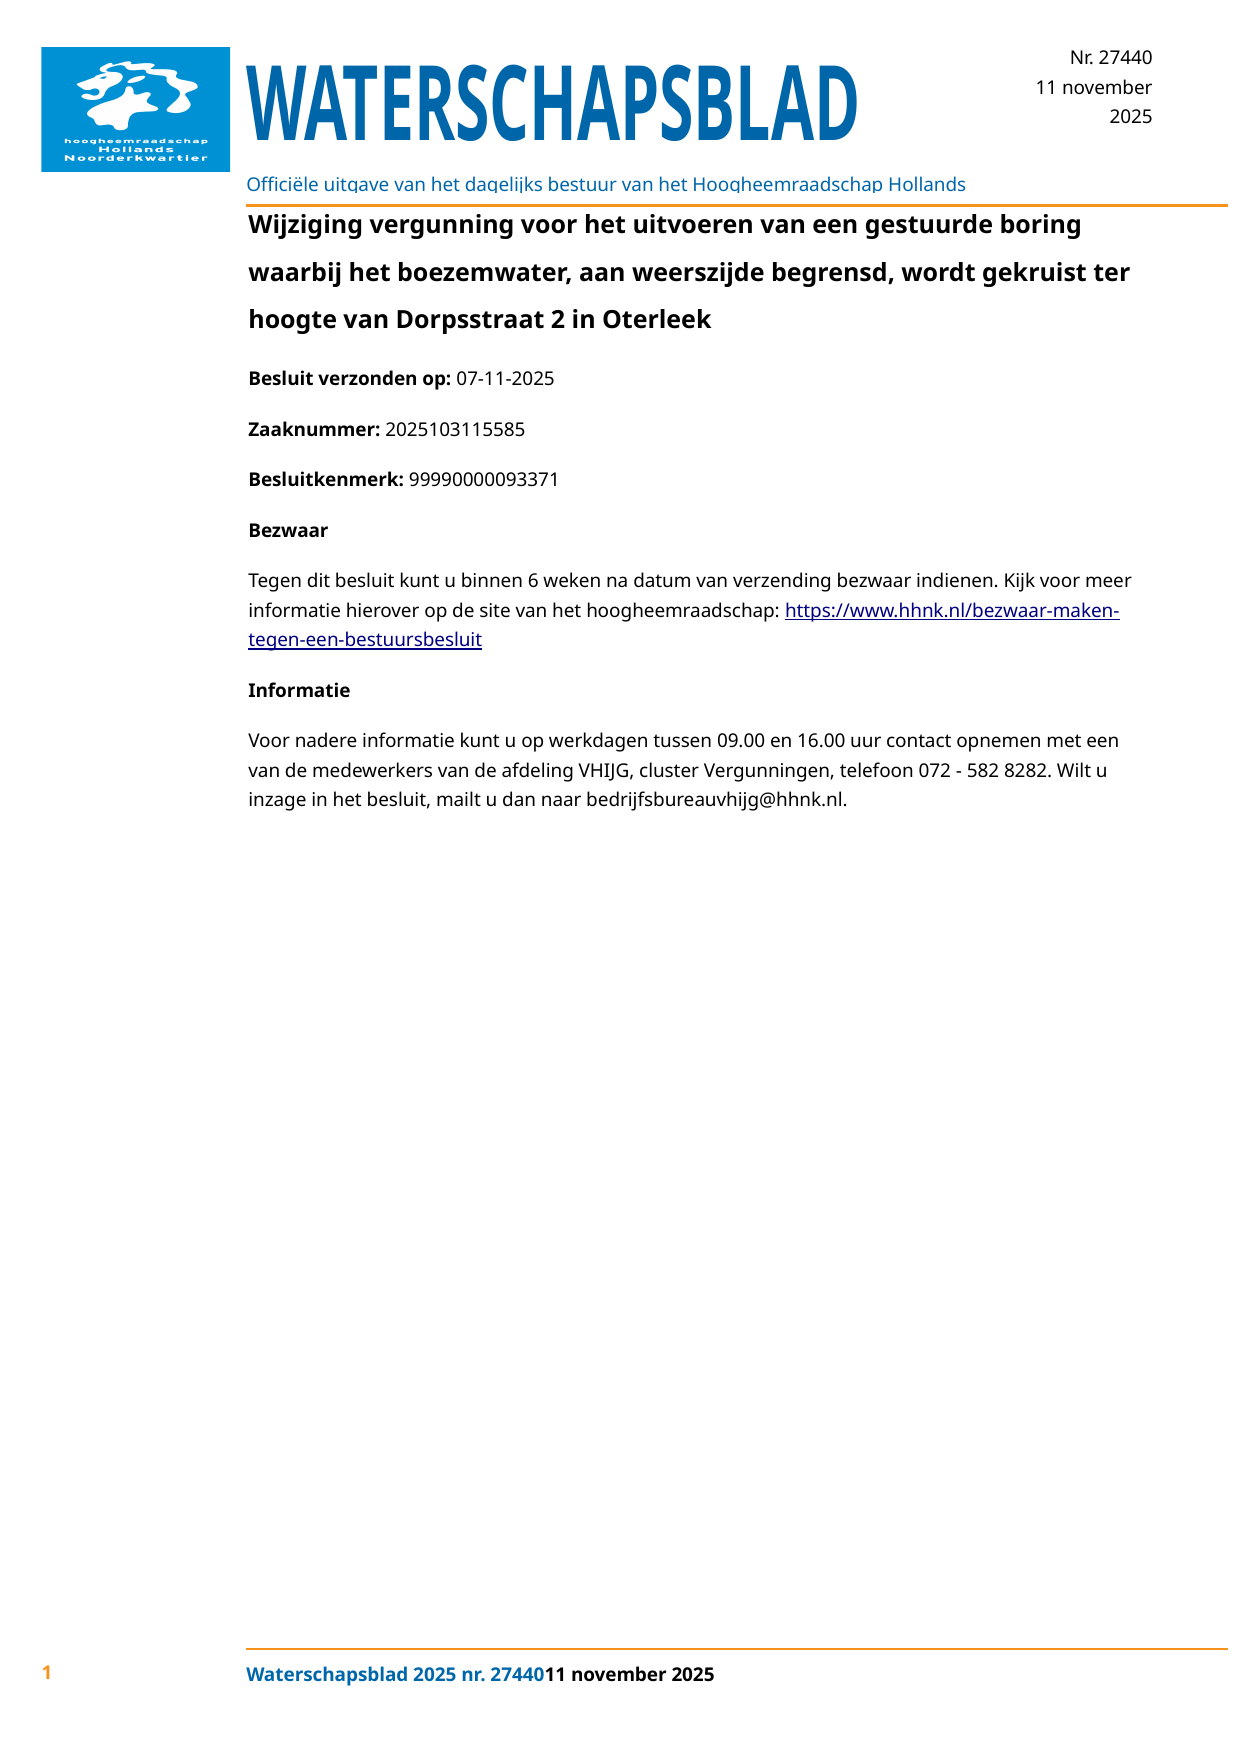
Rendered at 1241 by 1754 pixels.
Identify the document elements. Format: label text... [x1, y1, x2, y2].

text Zaaknummer: 2025103115585 [248, 416, 1152, 442]
text Besluitkenmerk: 99990000093371 [248, 466, 1152, 492]
text Voor nadere informatie kunt u op werkdagen tussen 09.00 en 16.00 uur contact opnemen met een van de medewerkers van de afdeling VHIJG, cluster Vergunningen, telefoon 072 - 582 8282. Wilt u inzage in het besluit, mailt u dan naar bedrijfsbureauvhijg@hhnk.nl. [248, 727, 1152, 812]
text Wijziging vergunning voor het uitvoeren van een gestuurde boring waarbij het boezemwater, aan weerszijde begrensd, wordt gekruist ter hoogte van Dorpsstraat 2 in Oterleek [248, 207, 1152, 336]
picture [118, 62, 197, 112]
picture [88, 87, 157, 130]
picture [129, 76, 144, 82]
text Informatie [248, 677, 1152, 702]
text Tegen dit besluit kunt u binnen 6 weken na datum van verzending bezwaar indienen. Kijk voor meer informatie hierover op de site van het hoogheemraadschap: https://www.hhnk.nl/bezwaar-maken-tegen-een-bestuursbesluit [248, 567, 1152, 652]
picture [78, 64, 122, 99]
text Bezwaar [248, 517, 1152, 542]
text Besluit verzonden op: 07-11-2025 [248, 366, 1152, 391]
